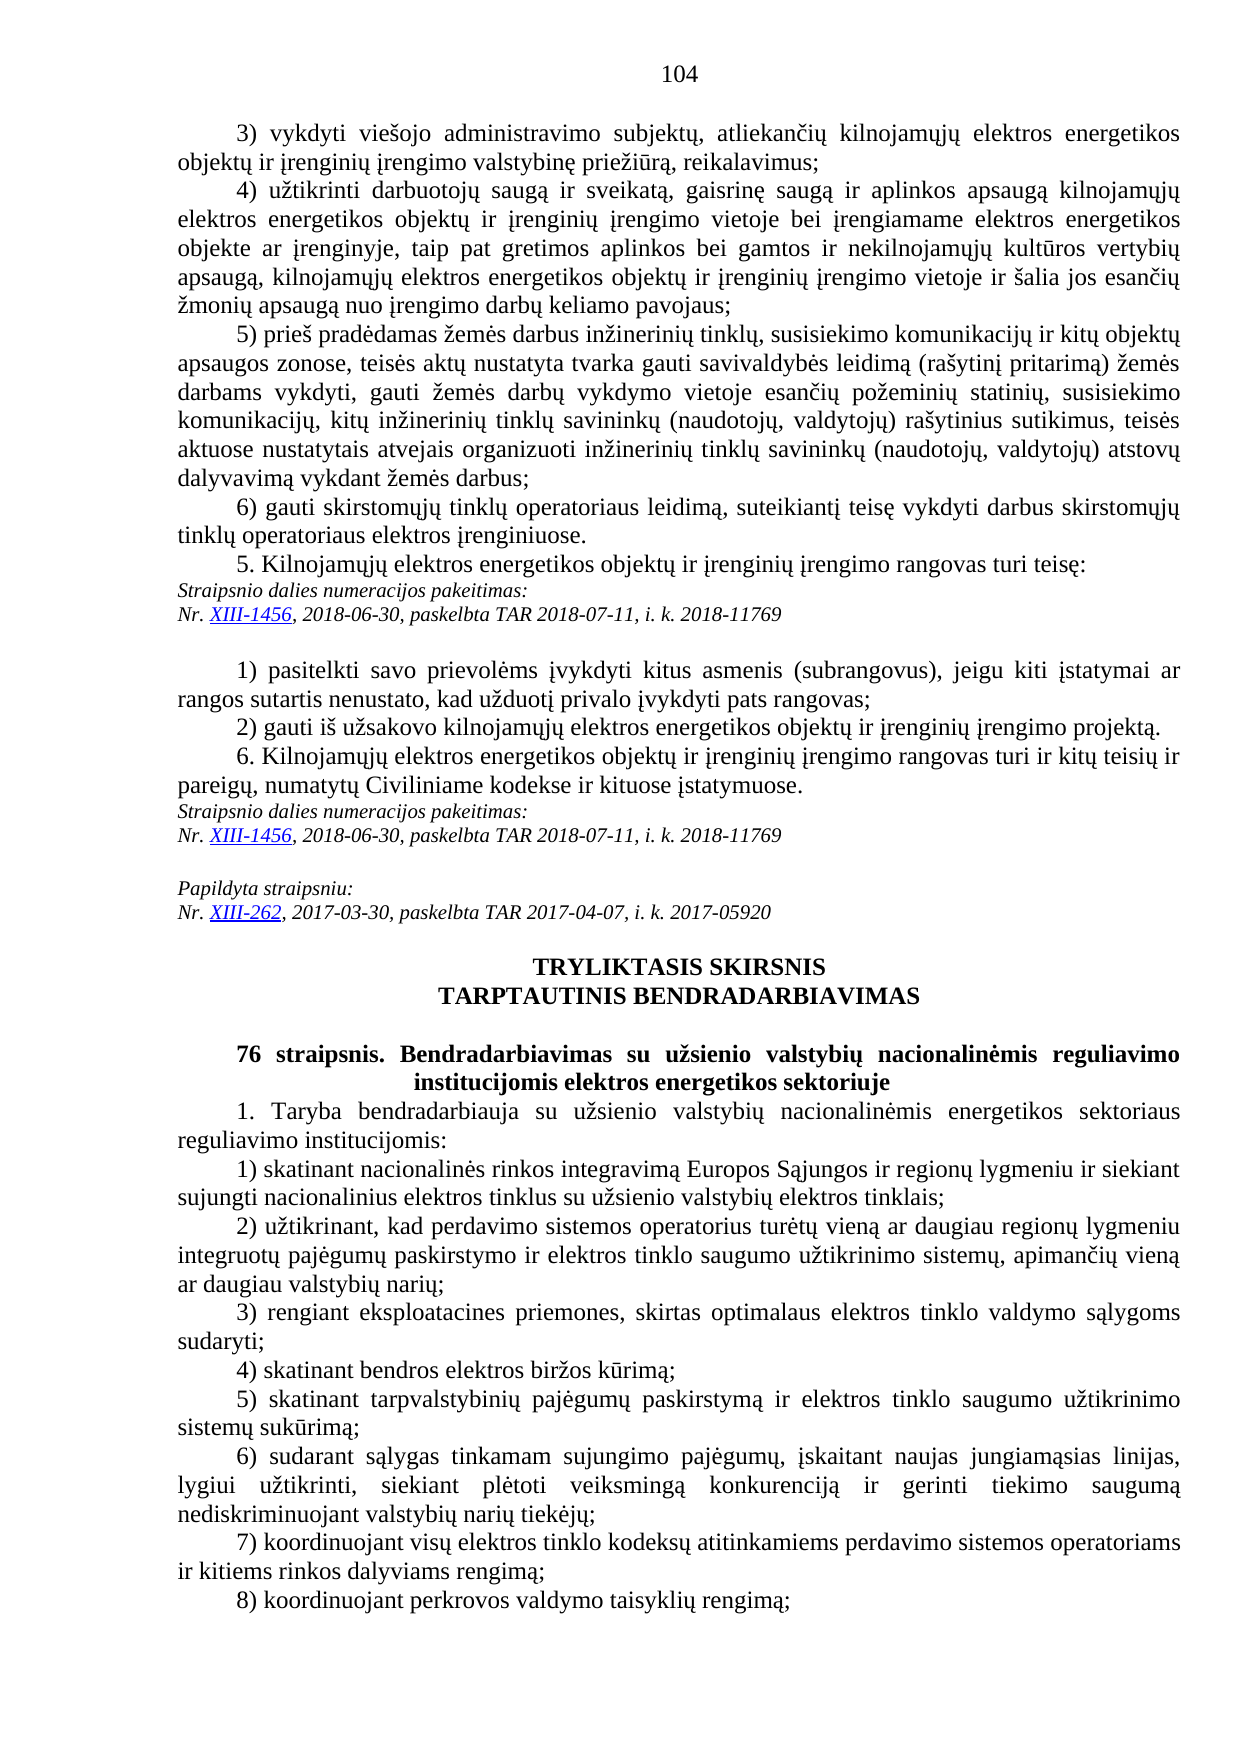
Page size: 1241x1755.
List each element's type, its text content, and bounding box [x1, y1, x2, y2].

text 4) užtikrinti darbuotojų saugą ir sveikatą, gaisrinę saugą ir aplinkos apsaugą kilnojamųjų elektros energetikos objektų ir įrenginių įrengimo vietoje bei įrengiamame elektros energetikos objekte ar įrenginyje, taip pat gretimos aplinkos bei gamtos ir nekilnojamųjų kultūros vertybių apsaugą, kilnojamųjų elektros energetikos objektų ir įrenginių įrengimo vietoje ir šalia jos esančių žmonių apsaugą nuo įrengimo darbų keliamo pavojaus; [177, 176, 1181, 319]
text 3) vykdyti viešojo administravimo subjektų, atliekančių kilnojamųjų elektros energetikos objektų ir įrenginių įrengimo valstybinę priežiūrą, reikalavimus; [177, 118, 1181, 176]
text TARPTAUTINIS BENDRADARBIAVIMAS [177, 981, 1181, 1010]
text TRYLIKTASIS SKIRSNIS [177, 952, 1181, 981]
text 2) gauti iš užsakovo kilnojamųjų elektros energetikos objektų ir įrenginių įrengimo projektą. [177, 712, 1181, 741]
text 4) skatinant bendros elektros biržos kūrimą; [177, 1355, 1181, 1384]
text 6) sudarant sąlygas tinkamam sujungimo pajėgumų, įskaitant naujas jungiamąsias linijas, lygiui užtikrinti, siekiant plėtoti veiksmingą konkurenciją ir gerinti tiekimo saugumą nediskriminuojant valstybių narių tiekėjų; [177, 1441, 1181, 1527]
text Straipsnio dalies numeracijos pakeitimas: [177, 578, 1181, 602]
text 1) pasitelkti savo prievolėms įvykdyti kitus asmenis (subrangovus), jeigu kiti įstatymai ar rangos sutartis nenustato, kad užduotį privalo įvykdyti pats rangovas; [177, 655, 1181, 712]
text 3) rengiant eksploatacines priemones, skirtas optimalaus elektros tinklo valdymo sąlygoms sudaryti; [177, 1297, 1181, 1355]
text Papildyta straipsniu: [177, 876, 1181, 900]
text 5) skatinant tarpvalstybinių pajėgumų paskirstymą ir elektros tinklo saugumo užtikrinimo sistemų sukūrimą; [177, 1384, 1181, 1441]
text 5. Kilnojamųjų elektros energetikos objektų ir įrenginių įrengimo rangovas turi teisę: [177, 549, 1181, 578]
text Nr. XIII-1456, 2018-06-30, paskelbta TAR 2018-07-11, i. k. 2018-11769 [177, 823, 1181, 847]
text Nr. XIII-262, 2017-03-30, paskelbta TAR 2017-04-07, i. k. 2017-05920 [177, 900, 1181, 924]
text 1. Taryba bendradarbiauja su užsienio valstybių nacionalinėmis energetikos sektoriaus reguliavimo institucijomis: [177, 1096, 1181, 1154]
text 5) prieš pradėdamas žemės darbus inžinerinių tinklų, susisiekimo komunikacijų ir kitų objektų apsaugos zonose, teisės aktų nustatyta tvarka gauti savivaldybės leidimą (rašytinį pritarimą) žemės darbams vykdyti, gauti žemės darbų vykdymo vietoje esančių požeminių statinių, susisiekimo komunikacijų, kitų inžinerinių tinklų savininkų (naudotojų, valdytojų) rašytinius sutikimus, teisės aktuose nustatytais atvejais organizuoti inžinerinių tinklų savininkų (naudotojų, valdytojų) atstovų dalyvavimą vykdant žemės darbus; [177, 319, 1181, 492]
text Straipsnio dalies numeracijos pakeitimas: [177, 799, 1181, 823]
text Nr. XIII-1456, 2018-06-30, paskelbta TAR 2018-07-11, i. k. 2018-11769 [177, 602, 1181, 626]
text 6. Kilnojamųjų elektros energetikos objektų ir įrenginių įrengimo rangovas turi ir kitų teisių ir pareigų, numatytų Civiliniame kodekse ir kituose įstatymuose. [177, 741, 1181, 799]
text 1) skatinant nacionalinės rinkos integravimą Europos Sąjungos ir regionų lygmeniu ir siekiant sujungti nacionalinius elektros tinklus su užsienio valstybių elektros tinklais; [177, 1154, 1181, 1211]
text 7) koordinuojant visų elektros tinklo kodeksų atitinkamiems perdavimo sistemos operatoriams ir kitiems rinkos dalyviams rengimą; [177, 1527, 1181, 1585]
text 76 straipsnis. Bendradarbiavimas su užsienio valstybių nacionalinėmis reguliavimo institucijomis elektros energetikos sektoriuje [236, 1039, 1181, 1096]
text 2) užtikrinant, kad perdavimo sistemos operatorius turėtų vieną ar daugiau regionų lygmeniu integruotų pajėgumų paskirstymo ir elektros tinklo saugumo užtikrinimo sistemų, apimančių vieną ar daugiau valstybių narių; [177, 1211, 1181, 1297]
text 6) gauti skirstomųjų tinklų operatoriaus leidimą, suteikiantį teisę vykdyti darbus skirstomųjų tinklų operatoriaus elektros įrenginiuose. [177, 492, 1181, 549]
text 8) koordinuojant perkrovos valdymo taisyklių rengimą; [177, 1585, 1181, 1614]
